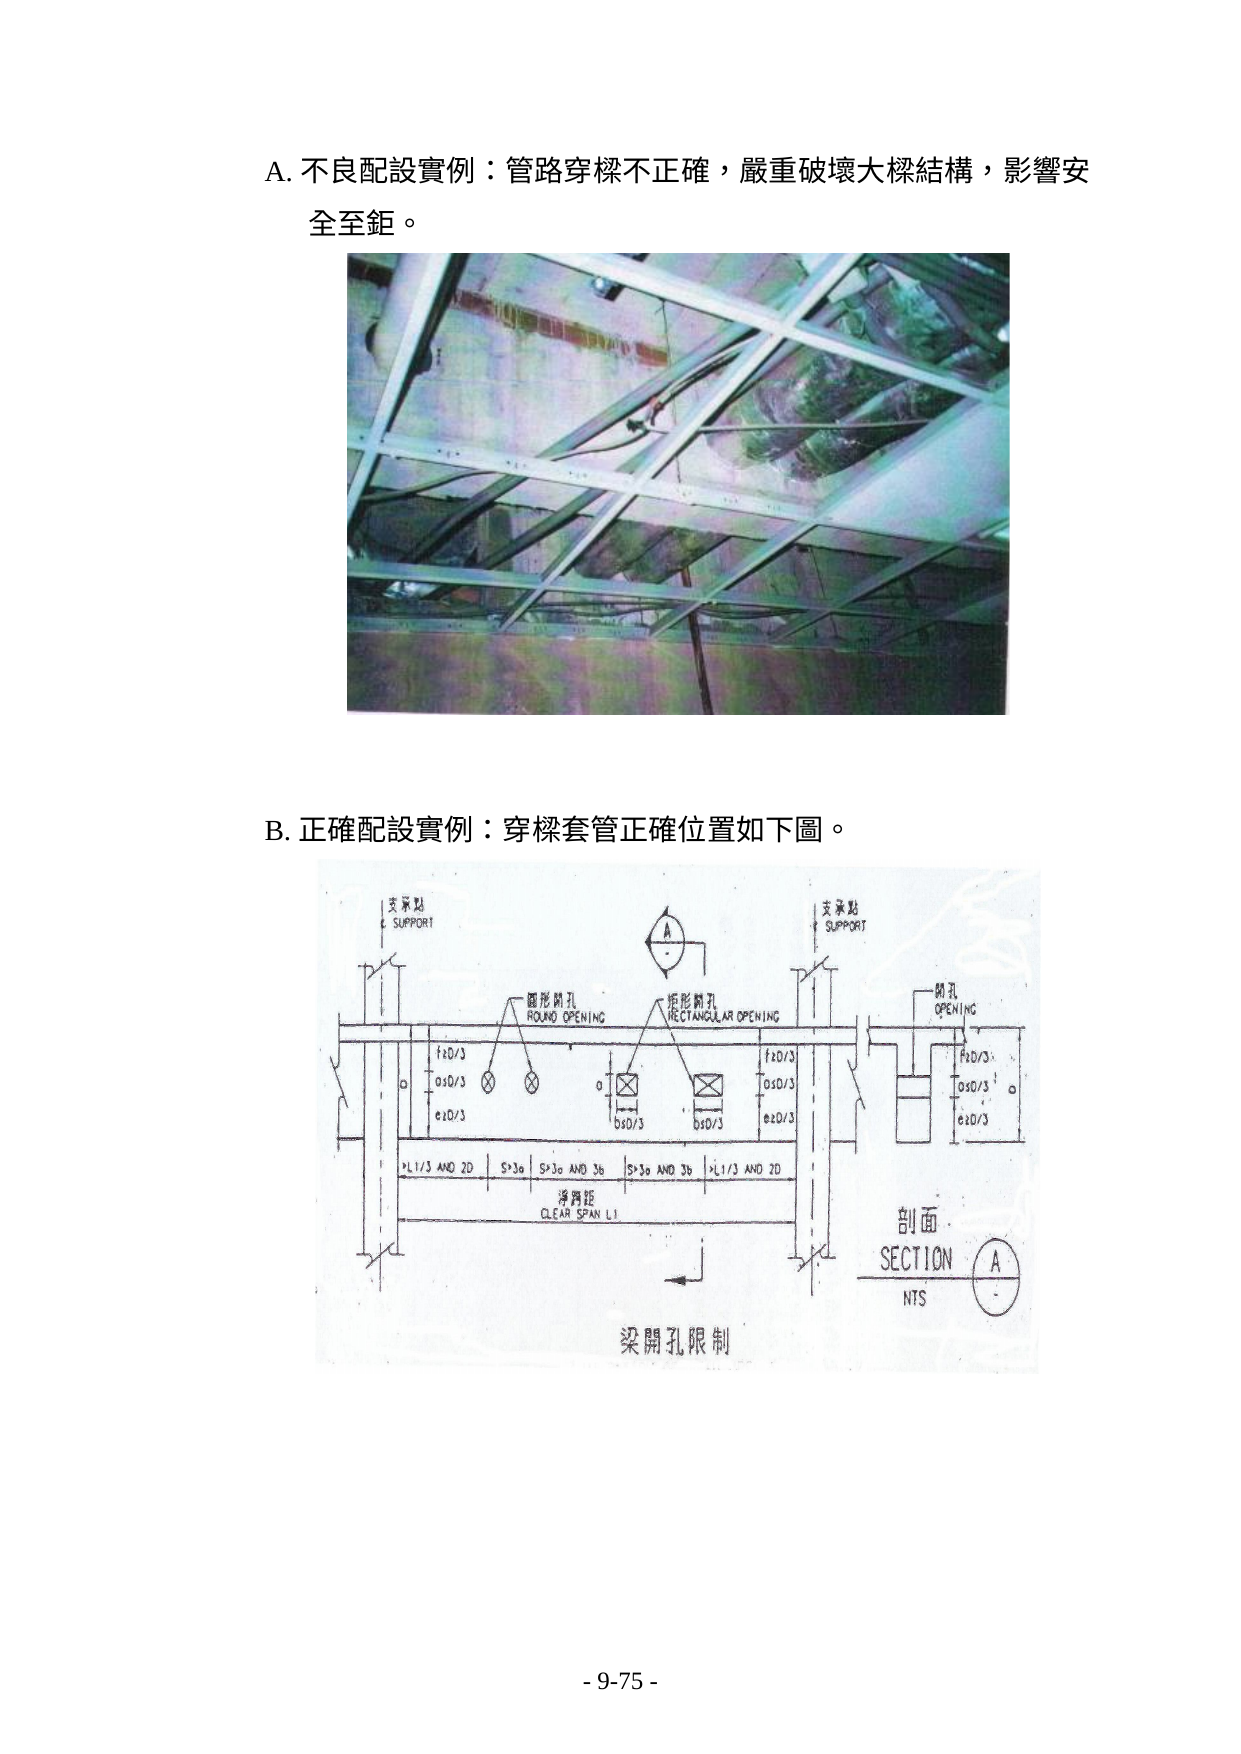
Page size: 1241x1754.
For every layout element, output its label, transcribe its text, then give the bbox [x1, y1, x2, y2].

text A. 不良配設實例：管路穿樑不正確，嚴重破壞大樑結構，影響安全至鉅。 [264, 148, 1092, 243]
text B. 正確配設實例：穿樑套管正確位置如下圖。 [264, 806, 1092, 849]
picture [315, 859, 1041, 1374]
picture [347, 253, 1010, 616]
